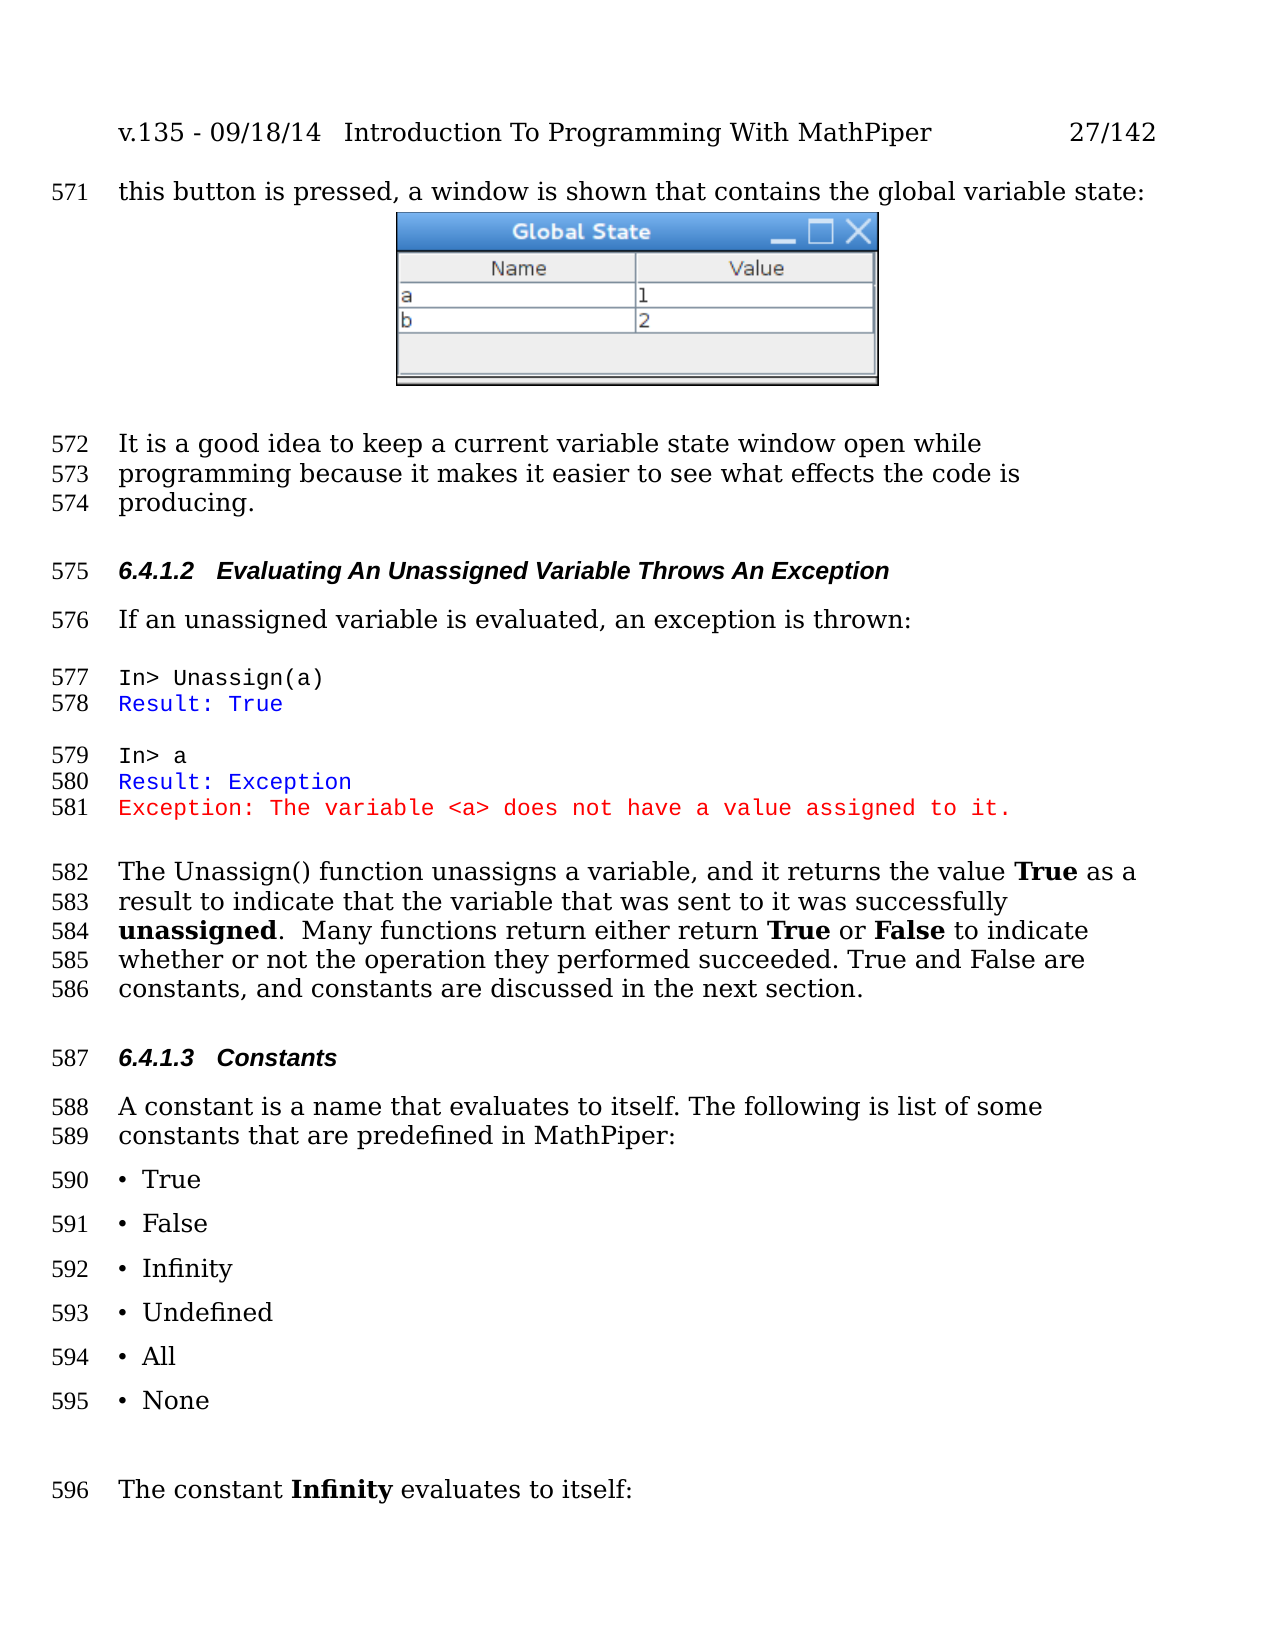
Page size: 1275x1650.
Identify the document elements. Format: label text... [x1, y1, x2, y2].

text In> Unassign(a) [118, 667, 1157, 693]
list All [118, 1342, 1157, 1371]
text In> a [118, 744, 1157, 771]
text Exception: The variable <a> does not have a value assigned to it. [118, 796, 1157, 822]
list True [118, 1165, 1157, 1194]
list Infinity [118, 1254, 1157, 1283]
text this button is pressed, a window is shown that contains the global variable state: [118, 177, 1157, 206]
list None [118, 1386, 1157, 1415]
text A constant is a name that evaluates to itself. The following is list of some constants that are predefined in MathPiper: [118, 1092, 1157, 1150]
text The Unassign() function unassigns a variable, and it returns the value True as a result to indicate that the variable that was sent to it was successfully unassigned. Many functions return either return True or False to indicate whether or not the operation they performed succeeded. True and False are constants, and constants are discussed in the next section. [118, 857, 1157, 1003]
subtitle Evaluating An Unassigned Variable Throws An Exception [118, 556, 1157, 585]
picture [396, 212, 879, 386]
text It is a good idea to keep a current variable state window open while programming because it makes it easier to see what effects the code is producing. [118, 429, 1157, 517]
list Undefined [118, 1298, 1157, 1327]
text If an unassigned variable is evaluated, an exception is thrown: [118, 606, 1157, 635]
text Result: True [118, 693, 1157, 719]
text The constant Infinity evaluates to itself: [118, 1474, 1157, 1504]
list False [118, 1209, 1157, 1239]
subtitle Constants [118, 1043, 1157, 1071]
text Result: Exception [118, 771, 1157, 796]
